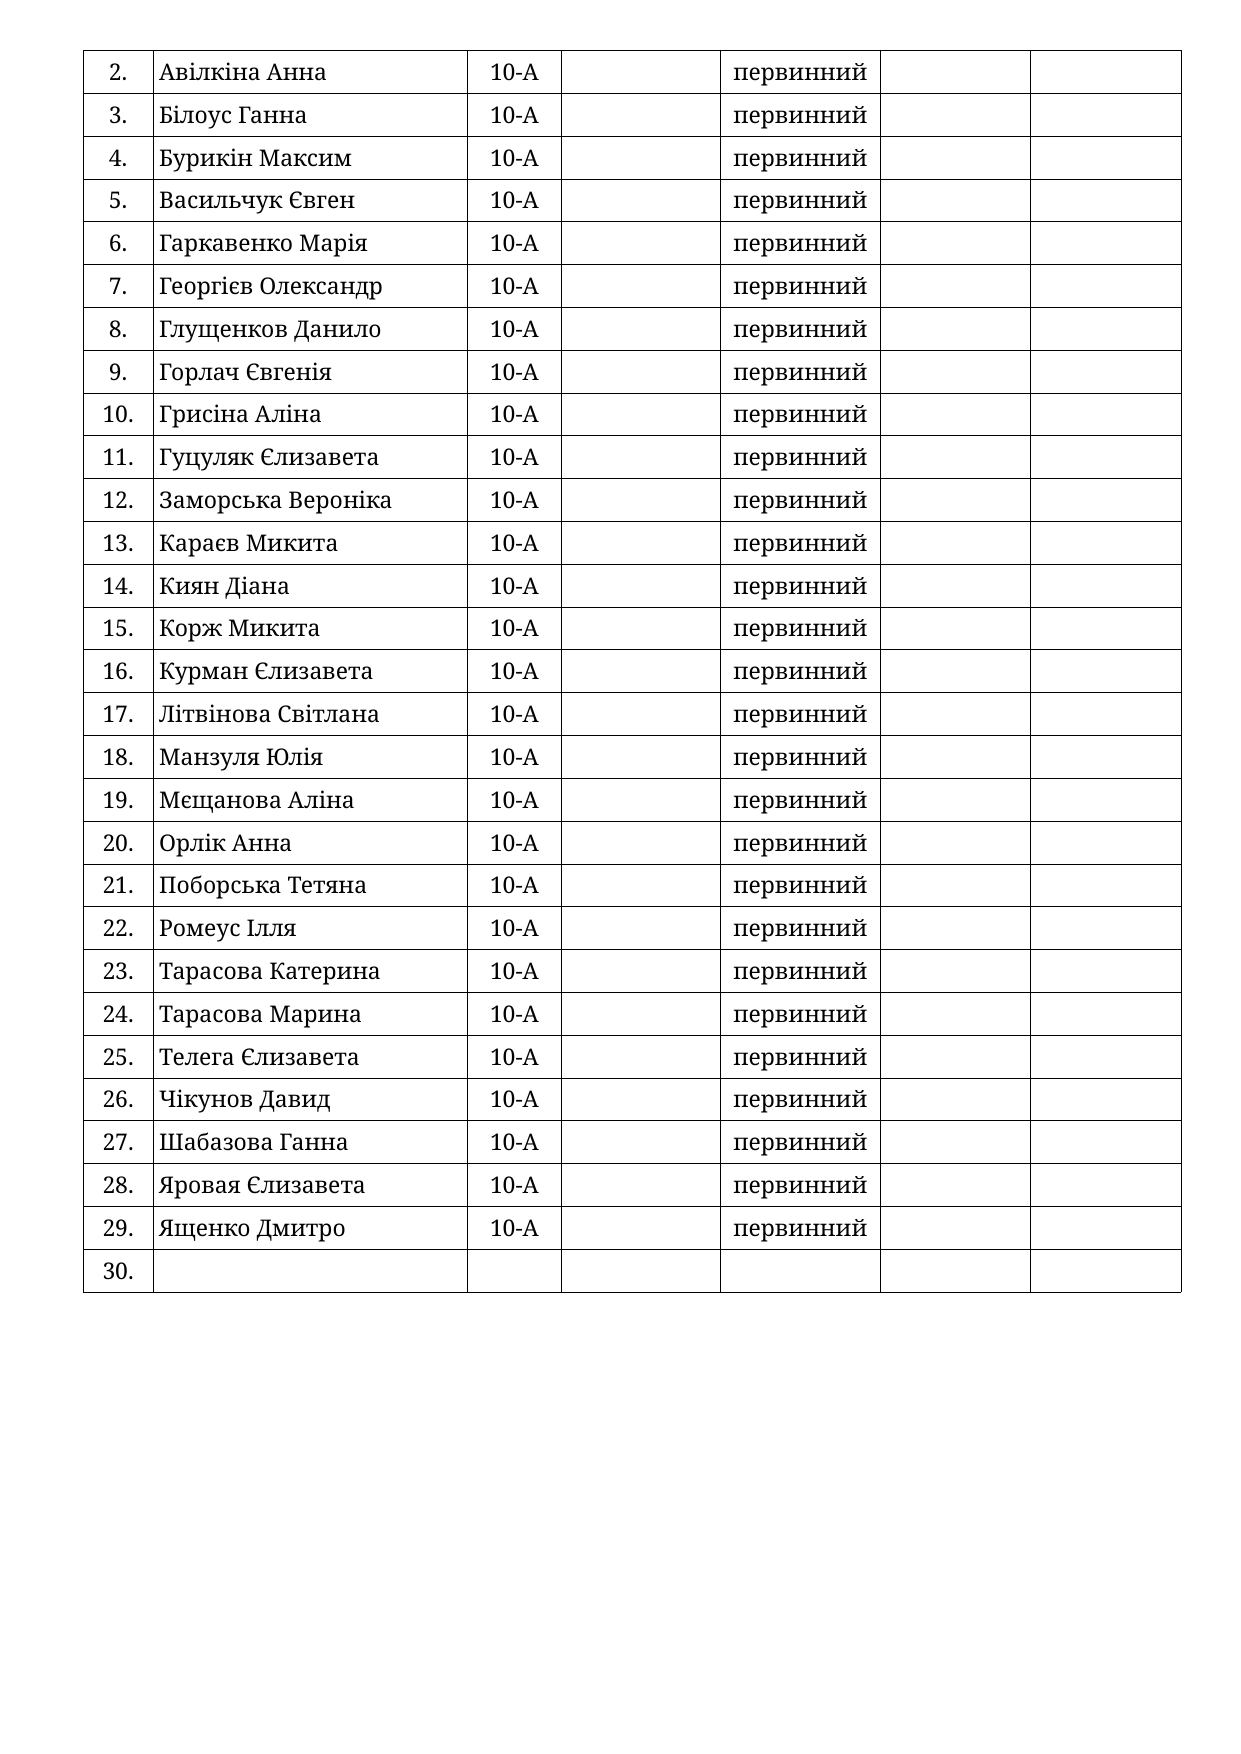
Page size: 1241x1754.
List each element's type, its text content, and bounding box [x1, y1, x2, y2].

table_cell [84, 1207, 153, 1249]
table_cell Ромеус Ілля [154, 907, 467, 949]
table_cell [881, 308, 1030, 350]
table_cell первинний [721, 736, 880, 778]
table_cell [84, 865, 153, 906]
table_cell Киян Діана [154, 565, 467, 607]
table_cell Горлач Євгенія [154, 351, 467, 392]
table_cell первинний [721, 351, 880, 392]
table_cell [562, 180, 720, 221]
table_cell [881, 222, 1030, 264]
table_cell первинний [721, 394, 880, 435]
table_cell 10-А [468, 479, 561, 521]
table_cell [562, 779, 720, 821]
table_cell [84, 265, 153, 307]
table_cell [84, 907, 153, 949]
table_cell [84, 137, 153, 178]
table_cell [881, 779, 1030, 821]
table_cell [881, 650, 1030, 692]
table_cell [1031, 1121, 1181, 1163]
table_cell [881, 993, 1030, 1035]
table_cell [84, 1036, 153, 1077]
table_cell 10-А [468, 1164, 561, 1206]
table_cell Чікунов Давид [154, 1079, 467, 1120]
table_cell Бурикін Максим [154, 137, 467, 178]
table_cell первинний [721, 779, 880, 821]
table_cell Гуцуляк Єлизавета [154, 436, 467, 478]
table_cell Грисіна Аліна [154, 394, 467, 435]
table_cell [881, 436, 1030, 478]
table_cell 10-А [468, 522, 561, 564]
table_cell первинний [721, 693, 880, 735]
table_cell [84, 650, 153, 692]
table_cell первинний [721, 308, 880, 350]
table_cell [1031, 993, 1181, 1035]
table_cell [1031, 394, 1181, 435]
table_cell [84, 822, 153, 863]
table_cell 10-А [468, 865, 561, 906]
table_cell Ященко Дмитро [154, 1207, 467, 1249]
table_cell [1031, 137, 1181, 178]
table_cell 10-А [468, 736, 561, 778]
table_cell [881, 1164, 1030, 1206]
table_cell [881, 1079, 1030, 1120]
table_cell Георгієв Олександр [154, 265, 467, 307]
table_cell 10-А [468, 822, 561, 863]
table_cell [1031, 308, 1181, 350]
table_cell [881, 907, 1030, 949]
table_cell [1031, 265, 1181, 307]
table_cell [562, 51, 720, 93]
table_cell [562, 137, 720, 178]
table_cell 10-А [468, 1207, 561, 1249]
table_cell 10-А [468, 137, 561, 178]
table_cell [84, 394, 153, 435]
table_cell Білоус Ганна [154, 94, 467, 136]
table_cell [1031, 522, 1181, 564]
table_cell [562, 950, 720, 992]
table_cell [562, 1250, 720, 1292]
table_cell первинний [721, 1121, 880, 1163]
table_cell 10-А [468, 650, 561, 692]
table_cell [84, 522, 153, 564]
table_cell Курман Єлизавета [154, 650, 467, 692]
table_cell [881, 1121, 1030, 1163]
table_cell [881, 822, 1030, 863]
table_cell [1031, 865, 1181, 906]
table_cell [562, 650, 720, 692]
table_cell [562, 1079, 720, 1120]
table_cell первинний [721, 265, 880, 307]
table_cell [84, 51, 153, 93]
table_cell [154, 1250, 467, 1292]
table_cell [881, 1207, 1030, 1249]
table_cell [84, 608, 153, 649]
table_cell 10-А [468, 222, 561, 264]
table_cell [881, 479, 1030, 521]
table_cell [84, 1121, 153, 1163]
table_cell Мєщанова Аліна [154, 779, 467, 821]
table_cell [1031, 1079, 1181, 1120]
table_cell [881, 736, 1030, 778]
table_cell [881, 1250, 1030, 1292]
table_cell [84, 779, 153, 821]
table_cell [84, 565, 153, 607]
table_cell Шабазова Ганна [154, 1121, 467, 1163]
table_cell первинний [721, 51, 880, 93]
table_cell [1031, 1164, 1181, 1206]
table_cell [468, 1250, 561, 1292]
table_cell [562, 907, 720, 949]
table_cell Авілкіна Анна [154, 51, 467, 93]
table_cell [881, 950, 1030, 992]
table_cell первинний [721, 907, 880, 949]
table_cell Васильчук Євген [154, 180, 467, 221]
table_cell [881, 522, 1030, 564]
table_cell [562, 222, 720, 264]
table_cell 10-А [468, 1079, 561, 1120]
table_cell [1031, 608, 1181, 649]
table_cell [562, 993, 720, 1035]
table_cell 10-А [468, 308, 561, 350]
table_cell [1031, 94, 1181, 136]
table_cell первинний [721, 222, 880, 264]
table_cell [84, 1079, 153, 1120]
table_cell [1031, 1250, 1181, 1292]
table_cell 10-А [468, 94, 561, 136]
table_cell [1031, 1207, 1181, 1249]
table_cell [84, 993, 153, 1035]
table_cell Караєв Микита [154, 522, 467, 564]
table_cell [881, 94, 1030, 136]
table_cell [1031, 779, 1181, 821]
table_cell первинний [721, 993, 880, 1035]
table_cell [84, 308, 153, 350]
table_cell [1031, 1036, 1181, 1077]
table_cell первинний [721, 180, 880, 221]
table_cell Телега Єлизавета [154, 1036, 467, 1077]
table_cell Літвінова Світлана [154, 693, 467, 735]
table_cell [881, 865, 1030, 906]
table_cell Тарасова Катерина [154, 950, 467, 992]
table_cell [562, 479, 720, 521]
table_cell [84, 1250, 153, 1292]
table_cell первинний [721, 865, 880, 906]
table_cell [881, 565, 1030, 607]
table_cell [84, 180, 153, 221]
table_cell [84, 693, 153, 735]
table_cell [562, 736, 720, 778]
table_cell Орлік Анна [154, 822, 467, 863]
table_cell [881, 265, 1030, 307]
table_cell 10-А [468, 565, 561, 607]
table_cell [1031, 222, 1181, 264]
table_cell [881, 394, 1030, 435]
table_cell первинний [721, 479, 880, 521]
table_cell первинний [721, 436, 880, 478]
table_cell 10-А [468, 51, 561, 93]
table_cell Заморська Вероніка [154, 479, 467, 521]
table_cell Гаркавенко Марія [154, 222, 467, 264]
table_cell 10-А [468, 436, 561, 478]
table_cell [84, 94, 153, 136]
table_cell [881, 608, 1030, 649]
table_cell первинний [721, 94, 880, 136]
table_cell [562, 1207, 720, 1249]
table_cell [1031, 479, 1181, 521]
table_cell Поборська Тетяна [154, 865, 467, 906]
table_cell 10-А [468, 608, 561, 649]
table_cell Манзуля Юлія [154, 736, 467, 778]
table_cell [562, 522, 720, 564]
table_cell 10-А [468, 1121, 561, 1163]
table_cell [721, 1250, 880, 1292]
table_cell первинний [721, 822, 880, 863]
table_cell [562, 1164, 720, 1206]
table_cell [881, 693, 1030, 735]
table_cell 10-А [468, 950, 561, 992]
table_cell [562, 822, 720, 863]
table_cell первинний [721, 1036, 880, 1077]
table_cell [881, 51, 1030, 93]
table_cell [562, 1036, 720, 1077]
table_cell [881, 351, 1030, 392]
table_cell 10-А [468, 351, 561, 392]
table_cell первинний [721, 1079, 880, 1120]
table_cell 10-А [468, 265, 561, 307]
table_cell первинний [721, 608, 880, 649]
table_cell первинний [721, 1164, 880, 1206]
table_cell первинний [721, 137, 880, 178]
table_cell [562, 693, 720, 735]
table_cell [1031, 822, 1181, 863]
table_cell [562, 608, 720, 649]
table_cell [84, 479, 153, 521]
table_cell 10-А [468, 907, 561, 949]
table_cell 10-А [468, 779, 561, 821]
table_cell [562, 394, 720, 435]
table_cell [1031, 907, 1181, 949]
table_cell [1031, 180, 1181, 221]
table_cell первинний [721, 565, 880, 607]
table_cell [562, 865, 720, 906]
table_cell [84, 436, 153, 478]
table_cell [1031, 650, 1181, 692]
table_cell 10-А [468, 1036, 561, 1077]
table_cell [84, 736, 153, 778]
table_cell [84, 950, 153, 992]
table_cell Корж Микита [154, 608, 467, 649]
table_cell [1031, 950, 1181, 992]
table_cell [84, 222, 153, 264]
table_cell [1031, 565, 1181, 607]
table_cell [1031, 693, 1181, 735]
table_cell 10-А [468, 394, 561, 435]
table_cell Тарасова Марина [154, 993, 467, 1035]
table_cell 10-А [468, 180, 561, 221]
table_cell [562, 308, 720, 350]
table_cell [84, 351, 153, 392]
table_cell 10-А [468, 993, 561, 1035]
table_cell Глущенков Данило [154, 308, 467, 350]
table_cell [562, 265, 720, 307]
table_cell [562, 436, 720, 478]
table_cell [562, 94, 720, 136]
table_cell первинний [721, 650, 880, 692]
table_cell первинний [721, 1207, 880, 1249]
table_cell первинний [721, 522, 880, 564]
table_cell [1031, 436, 1181, 478]
table_cell [881, 180, 1030, 221]
table_cell [1031, 51, 1181, 93]
table_cell [881, 137, 1030, 178]
table_cell [1031, 736, 1181, 778]
table_cell Яровая Єлизавета [154, 1164, 467, 1206]
table_cell [84, 1164, 153, 1206]
table_cell [562, 565, 720, 607]
table_cell первинний [721, 950, 880, 992]
table_cell 10-А [468, 693, 561, 735]
table_cell [562, 351, 720, 392]
table_cell [881, 1036, 1030, 1077]
table_cell [562, 1121, 720, 1163]
table_cell [1031, 351, 1181, 392]
